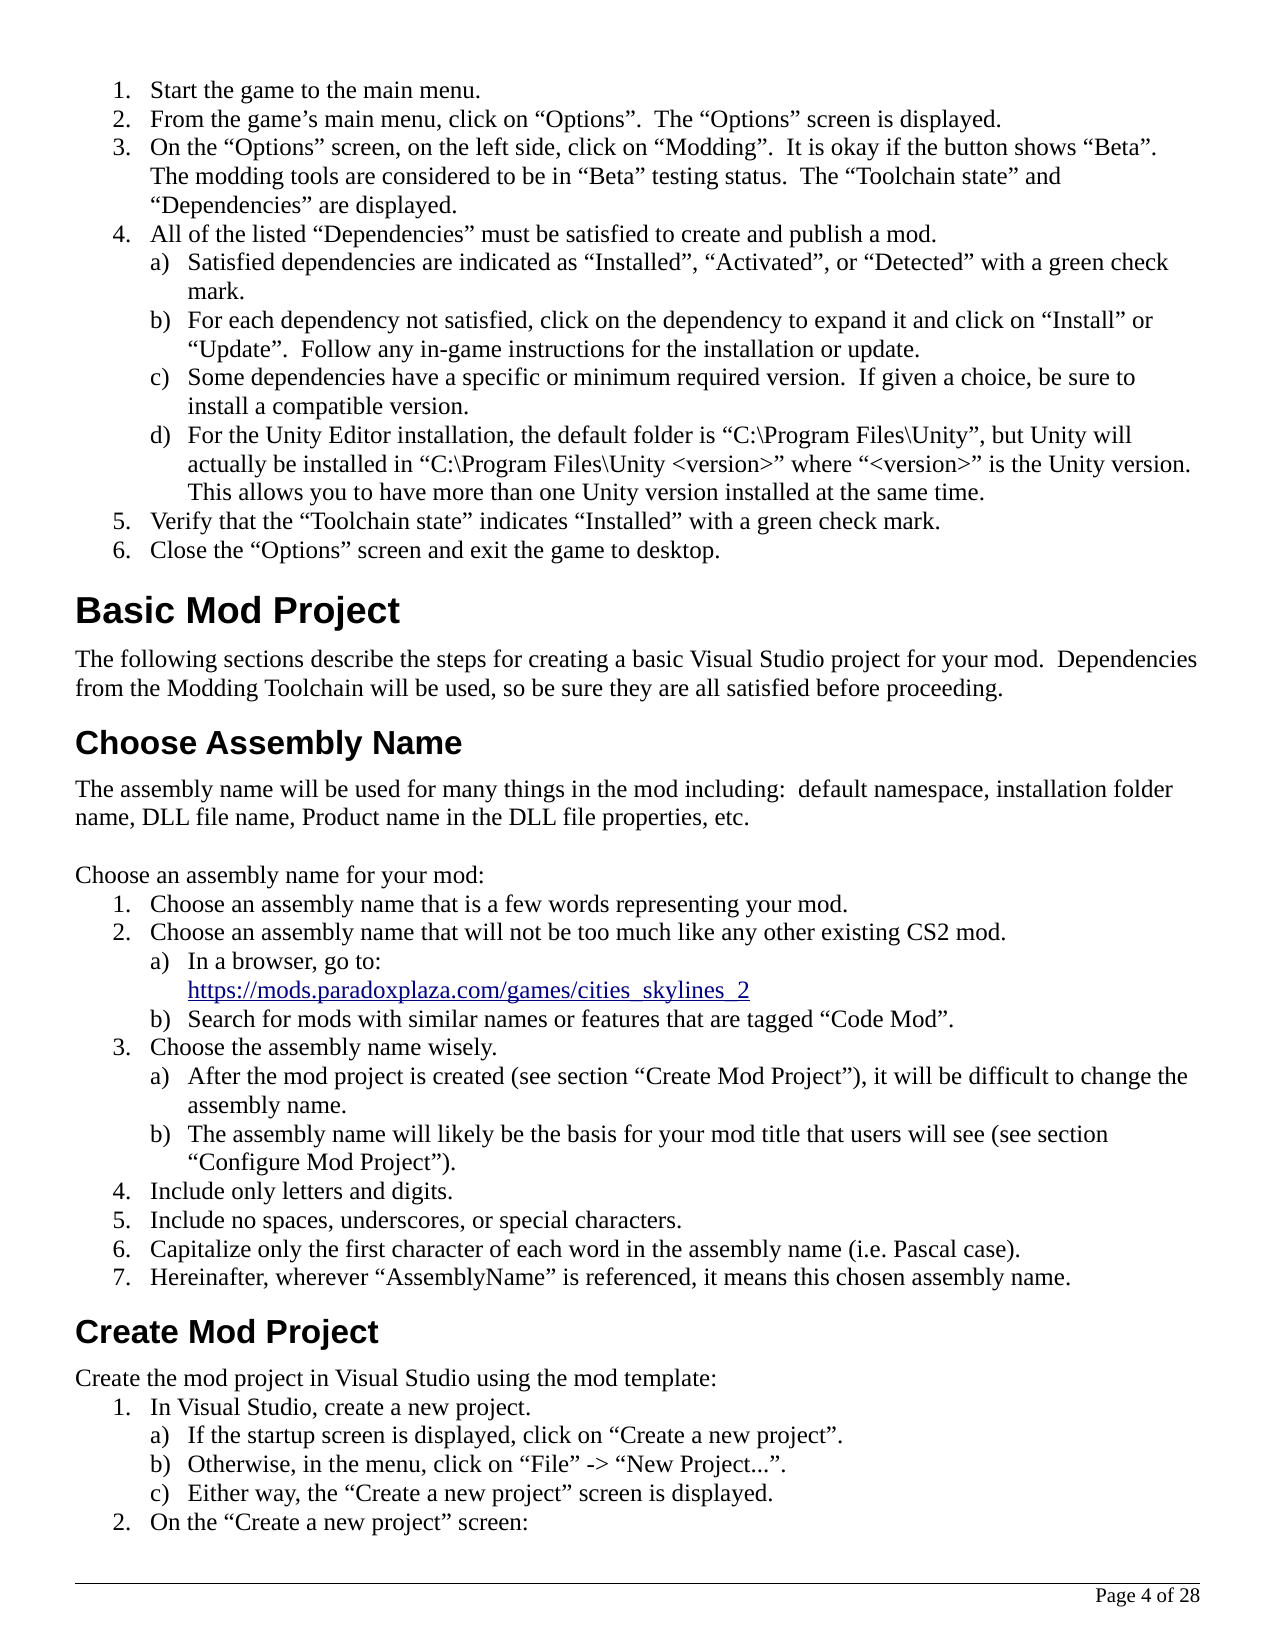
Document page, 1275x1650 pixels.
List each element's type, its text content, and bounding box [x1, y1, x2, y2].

list For the Unity Editor installation, the default folder is “C:\Program Files\Unity”, but Unity will actually be installed in “C:\Program Files\Unity <version>” where “<version>” is the Unity version. This allows you to have more than one Unity version installed at the same time. [150, 420, 1200, 506]
list In Visual Studio, create a new project. [112, 1392, 1200, 1420]
list On the “Options” screen, on the left side, click on “Modding”. It is okay if the button shows “Beta”. The modding tools are considered to be in “Beta” testing status. The “Toolchain state” and “Dependencies” are displayed. [112, 132, 1200, 219]
list Capitalize only the first character of each word in the assembly name (i.e. Pascal case). [112, 1234, 1200, 1262]
list Otherwise, in the menu, click on “File” -> “New Project...”. [150, 1449, 1200, 1478]
list Choose an assembly name that is a few words representing your mod. [112, 889, 1200, 917]
list Verify that the “Toolchain state” indicates “Installed” with a green check mark. [112, 506, 1200, 535]
list Choose the assembly name wisely. [112, 1032, 1200, 1061]
list If the startup screen is displayed, click on “Create a new project”. [150, 1420, 1200, 1449]
list Hereinafter, wherever “AssemblyName” is referenced, it means this chosen assembly name. [112, 1262, 1200, 1291]
list After the mod project is created (see section “Create Mod Project”), it will be difficult to change the assembly name. [150, 1061, 1200, 1119]
subtitle Basic Mod Project [75, 589, 1200, 632]
list Either way, the “Create a new project” screen is displayed. [150, 1478, 1200, 1507]
list Start the game to the main menu. [112, 75, 1200, 104]
subtitle Create Mod Project [75, 1312, 1200, 1350]
list From the game’s main menu, click on “Options”. The “Options” screen is displayed. [112, 104, 1200, 132]
list Include no spaces, underscores, or special characters. [112, 1205, 1200, 1234]
list Include only letters and digits. [112, 1176, 1200, 1205]
list Choose an assembly name that will not be too much like any other existing CS2 mod. [112, 917, 1200, 946]
subtitle Choose Assembly Name [75, 723, 1200, 761]
list The assembly name will likely be the basis for your mod title that users will see (see section “Configure Mod Project”). [150, 1119, 1200, 1176]
list In a browser, go to: https://mods.paradoxplaza.com/games/cities_skylines_2 [150, 946, 1200, 1004]
list Satisfied dependencies are indicated as “Installed”, “Activated”, or “Detected” with a green check mark. [150, 247, 1200, 305]
list Search for mods with similar names or features that are tagged “Code Mod”. [150, 1004, 1200, 1032]
list Close the “Options” screen and exit the game to desktop. [112, 535, 1200, 564]
list All of the listed “Dependencies” must be satisfied to create and publish a mod. [112, 219, 1200, 247]
text The assembly name will be used for many things in the mod including: default namespace, installation folder name, DLL file name, Product name in the DLL file properties, etc. [75, 774, 1200, 831]
list For each dependency not satisfied, click on the dependency to expand it and click on “Install” or “Update”. Follow any in-game instructions for the installation or update. [150, 305, 1200, 362]
list On the “Create a new project” screen: [112, 1507, 1200, 1535]
text The following sections describe the steps for creating a basic Visual Studio project for your mod. Dependencies from the Modding Toolchain will be used, so be sure they are all satisfied before proceeding. [75, 644, 1200, 702]
text Create the mod project in Visual Studio using the mod template: [75, 1363, 1200, 1392]
list Some dependencies have a specific or minimum required version. If given a choice, be sure to install a compatible version. [150, 362, 1200, 420]
text Choose an assembly name for your mod: [75, 860, 1200, 889]
